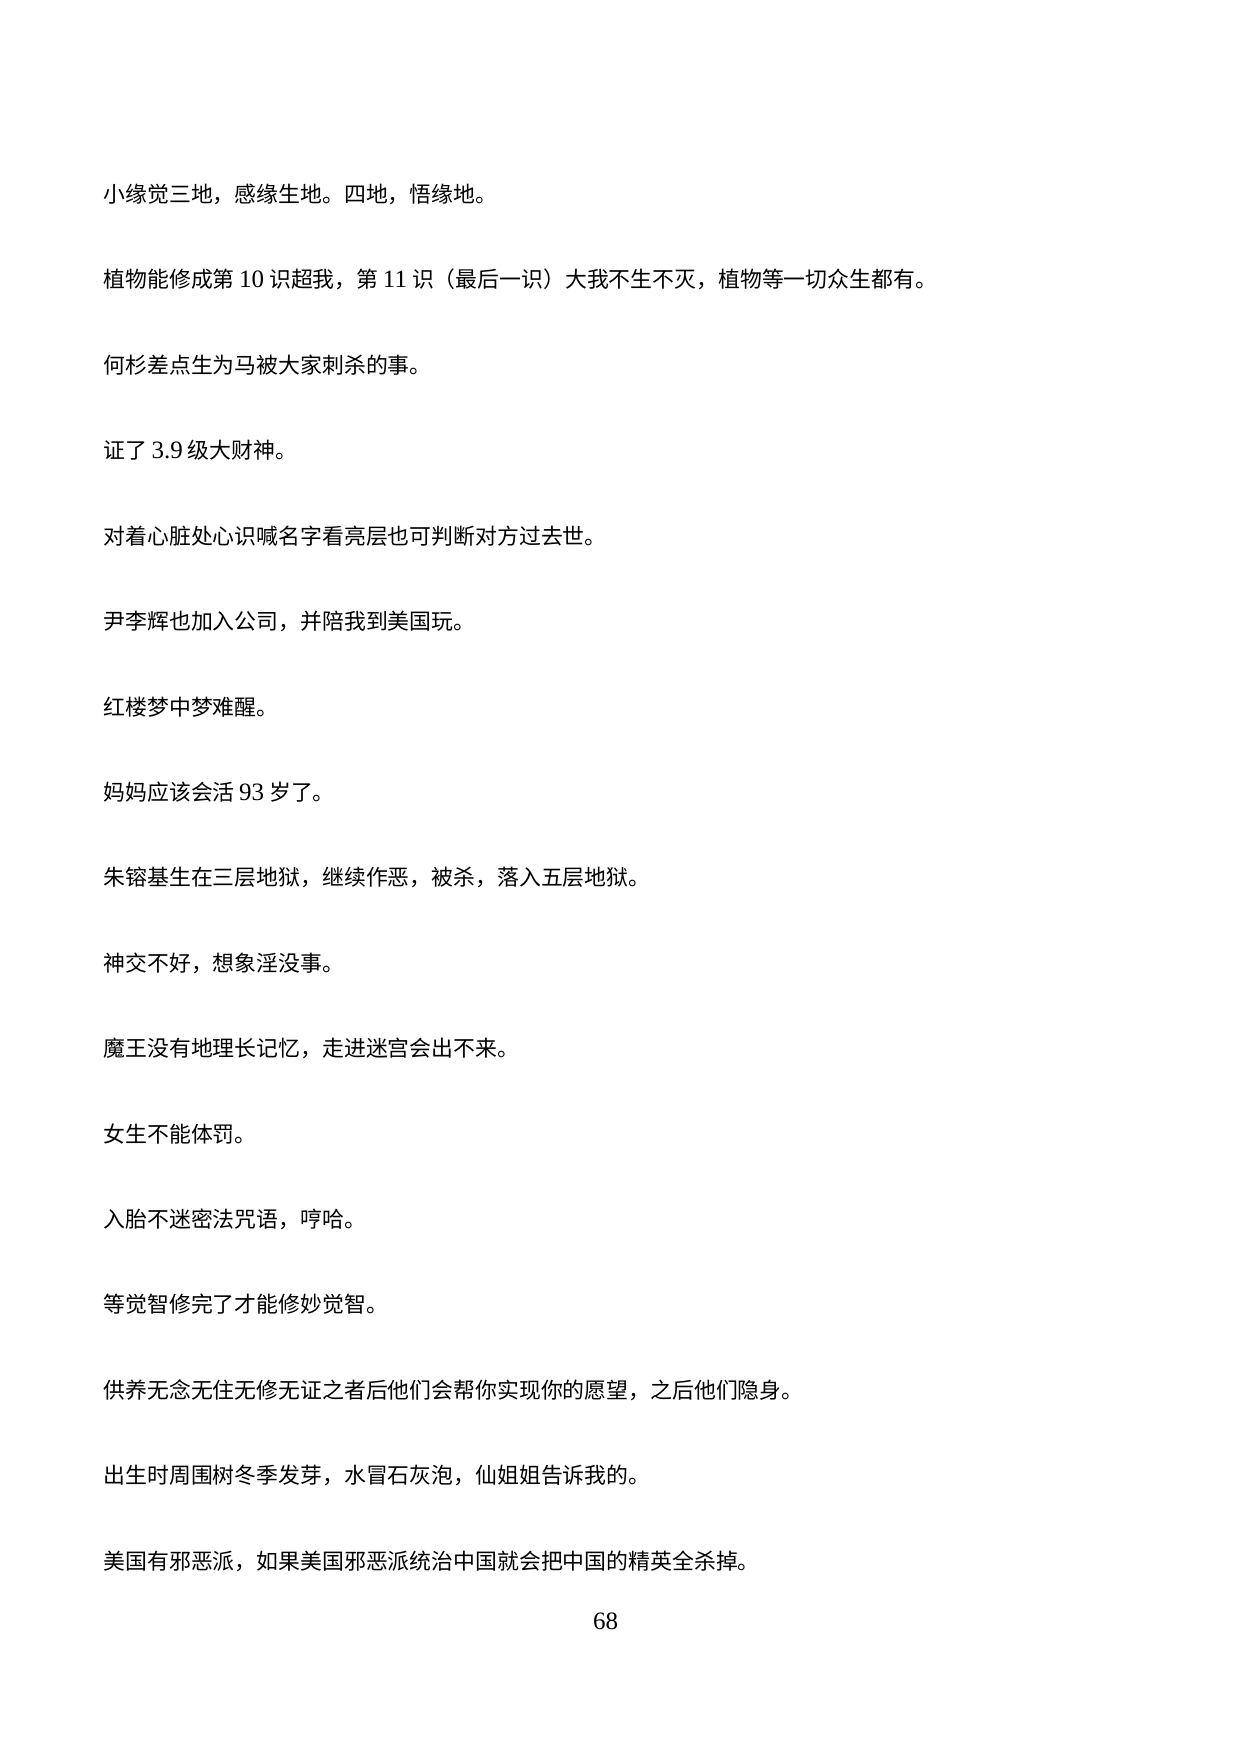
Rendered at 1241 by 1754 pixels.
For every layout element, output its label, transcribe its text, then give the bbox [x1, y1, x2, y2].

text 入胎不迷密法咒语，哼哈。 [103, 1202, 1107, 1234]
text 魔王没有地理长记忆，走进迷宫会出不来。 [103, 1031, 1107, 1063]
text 小缘觉三地，感缘生地。四地，悟缘地。 [103, 177, 1107, 209]
text 红楼梦中梦难醒。 [103, 689, 1107, 721]
text 神交不好，想象淫没事。 [103, 946, 1107, 977]
text 供养无念无住无修无证之者后他们会帮你实现你的愿望，之后他们隐身。 [103, 1373, 1107, 1404]
text 美国有邪恶派，如果美国邪恶派统治中国就会把中国的精英全杀掉。 [103, 1544, 1107, 1575]
text 妈妈应该会活93岁了。 [103, 775, 1107, 807]
text 证了3.9级大财神。 [103, 433, 1107, 465]
text 何杉差点生为马被大家刺杀的事。 [103, 348, 1107, 379]
text 出生时周围树冬季发芽，水冒石灰泡，仙姐姐告诉我的。 [103, 1458, 1107, 1490]
text 对着心脏处心识喊名字看亮层也可判断对方过去世。 [103, 519, 1107, 550]
text 尹李辉也加入公司，并陪我到美国玩。 [103, 604, 1107, 636]
text 女生不能体罚。 [103, 1117, 1107, 1148]
text 植物能修成第10识超我，第11识（最后一识）大我不生不灭，植物等一切众生都有。 [103, 262, 1107, 294]
text 等觉智修完了才能修妙觉智。 [103, 1287, 1107, 1319]
text 朱镕基生在三层地狱，继续作恶，被杀，落入五层地狱。 [103, 860, 1107, 892]
